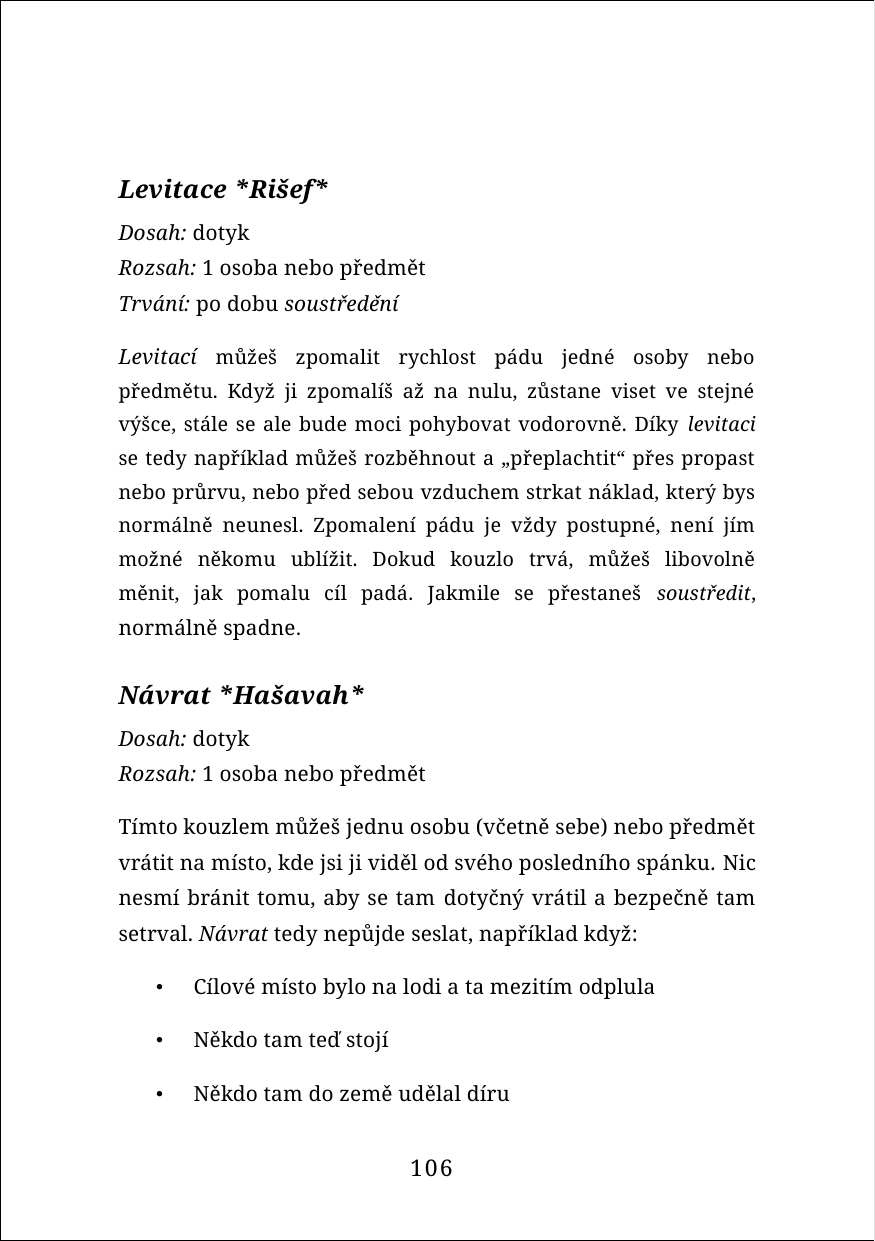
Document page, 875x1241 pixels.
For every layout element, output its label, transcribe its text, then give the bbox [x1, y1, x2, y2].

subtitle Návrat *Hašavah* [118, 678, 756, 712]
text Tímto kouzlem můžeš jednu osobu (včetně sebe) nebo předmět vrátit na místo, kde jsi ji viděl od svého posledního spánku. Nic nesmí bránit tomu, aby se tam dotyčný vrátil a bezpečně tam setrval. Návrat tedy nepůjde seslat, například když: [118, 812, 756, 947]
list Někdo tam teď stojí [156, 1026, 756, 1054]
text Dosah: dotyk Rozsah: 1 osoba nebo předmět Trvání: po dobu soustředění [118, 218, 756, 317]
text Dosah: dotyk Rozsah: 1 osoba nebo předmět [118, 724, 756, 788]
list Cílové místo bylo na lodi a ta mezitím odplula [156, 972, 756, 1001]
subtitle Levitace *Rišef* [118, 172, 756, 206]
text Levitací můžeš zpomalit rychlost pádu jedné osoby nebo předmětu. Když ji zpomalíš až na nulu, zůstane viset ve stejné výšce, stále se ale bude moci pohybovat vodorovně. Díky levitaci se tedy například můžeš rozběhnout a „přeplachtit“ přes propast nebo průrvu, nebo před sebou vzduchem strkat náklad, který bys normálně neunesl. Zpomalení pádu je vždy postupné, není jím možné někomu ublížit. Dokud kouzlo trvá, můžeš libovolně měnit, jak pomalu cíl padá. Jakmile se přestaneš soustředit, normálně spadne. [118, 342, 756, 641]
list Někdo tam do země udělal díru [156, 1079, 756, 1107]
